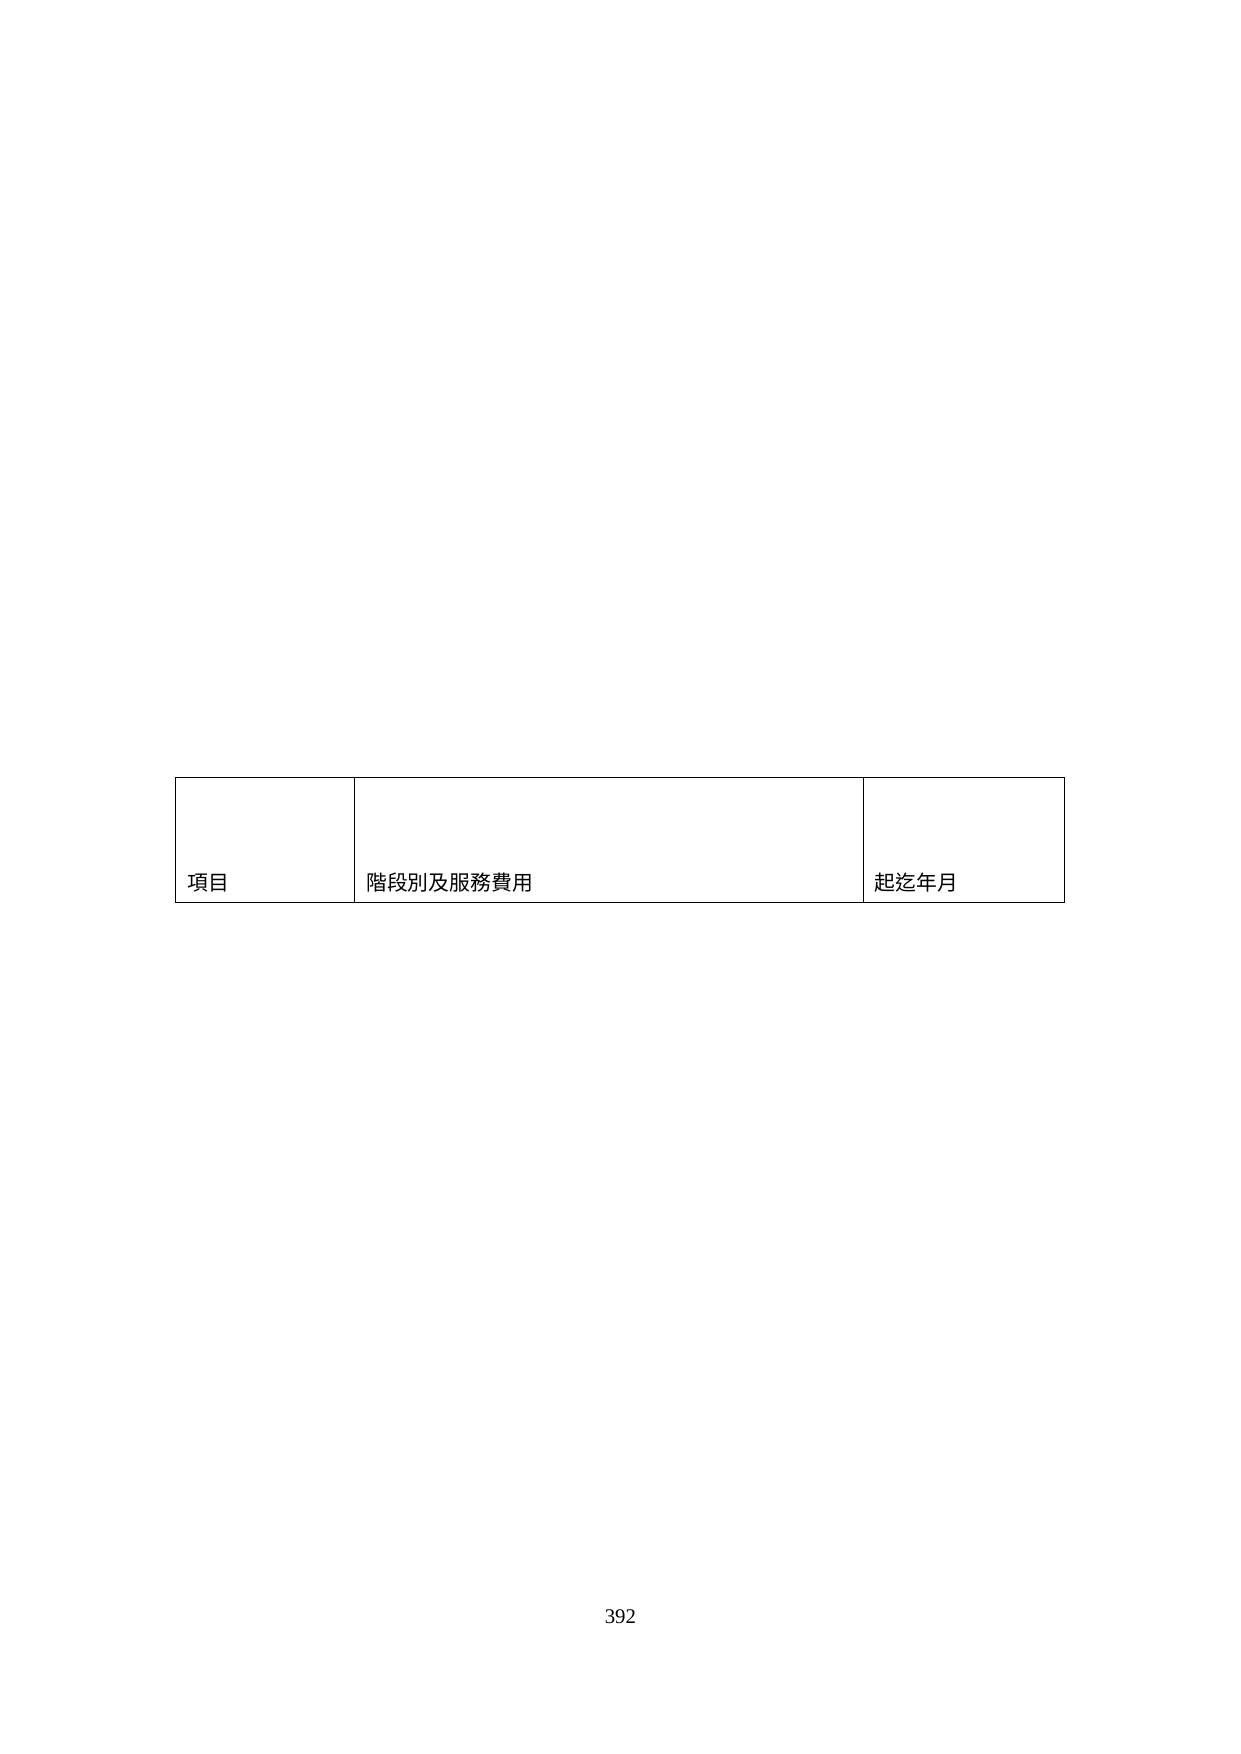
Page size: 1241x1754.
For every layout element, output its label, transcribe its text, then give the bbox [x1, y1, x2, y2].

table_header 階段別及服務費用 [355, 778, 863, 902]
table_header 項目 [176, 778, 354, 902]
table_header 起迄年月 [864, 778, 1064, 902]
